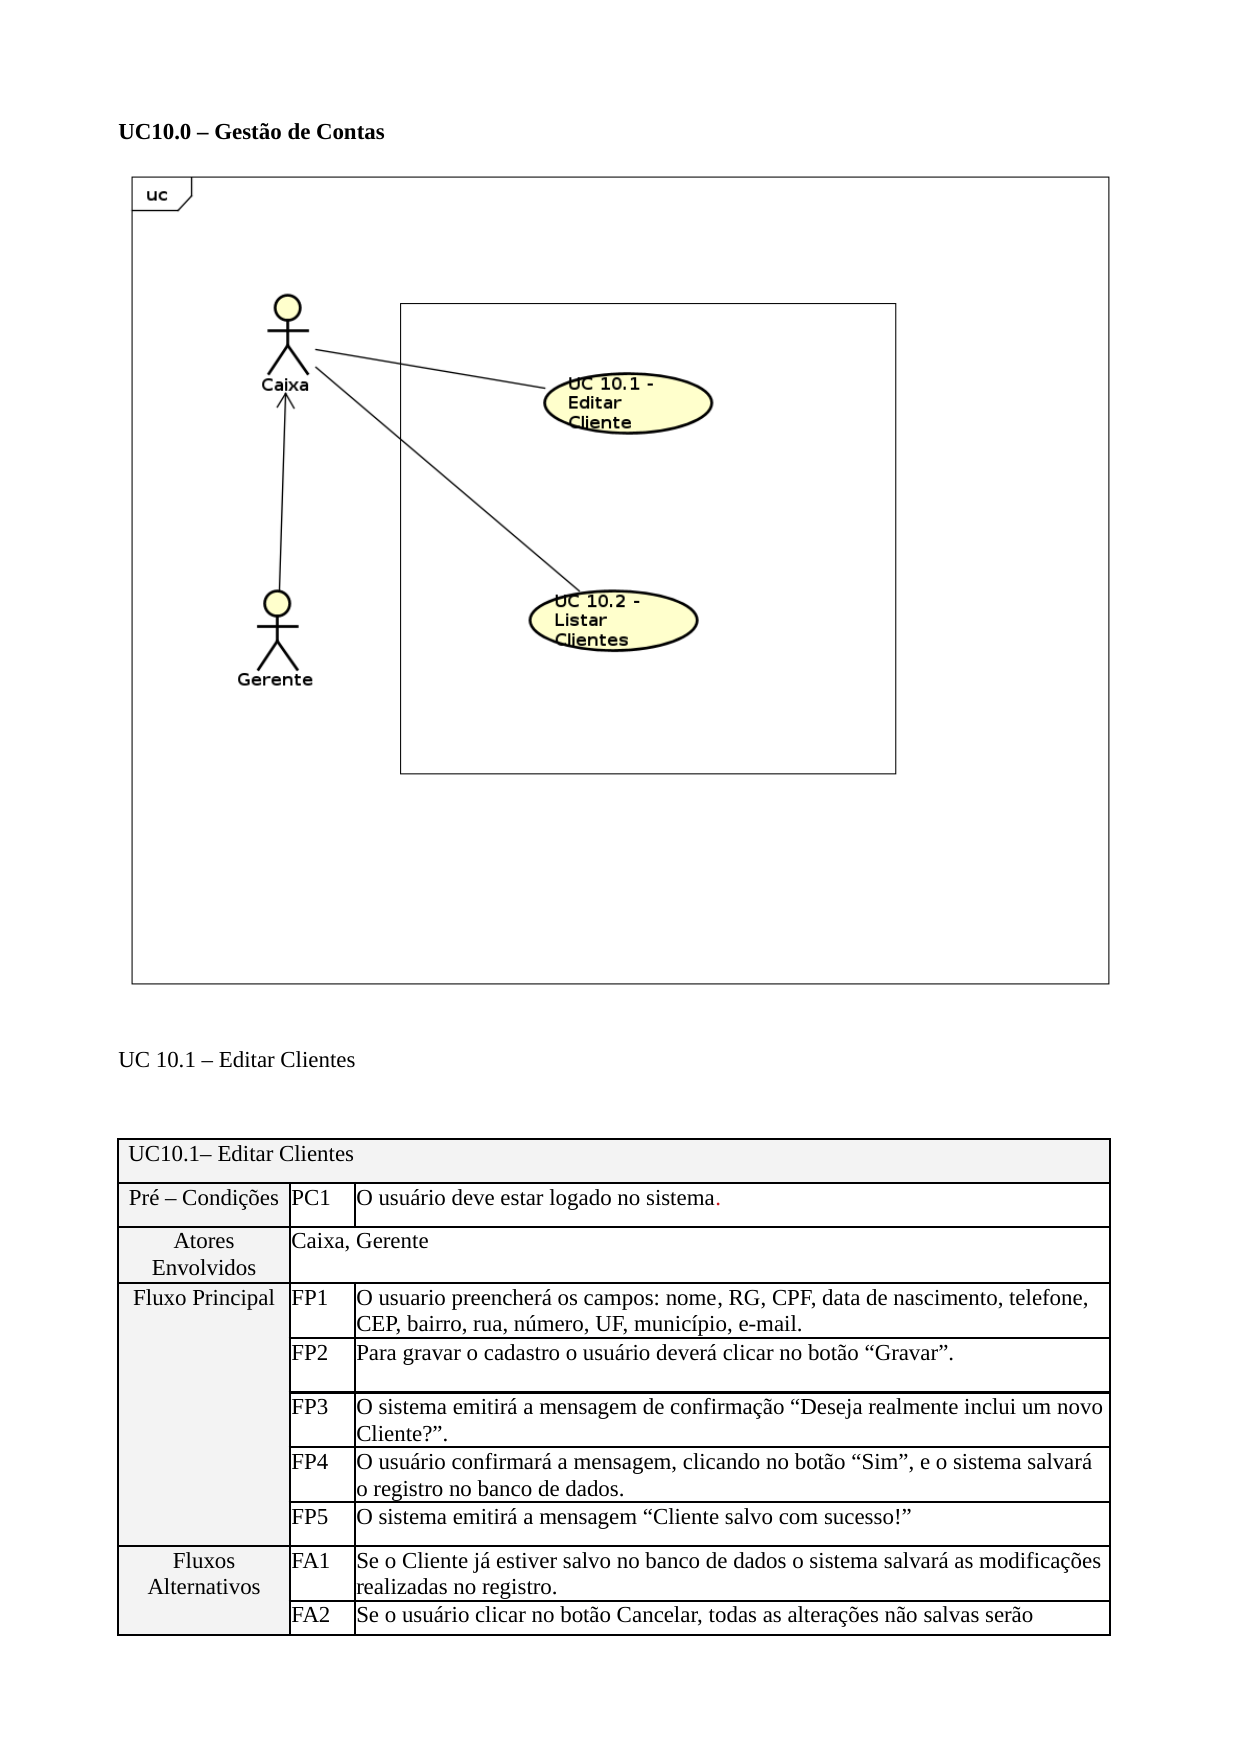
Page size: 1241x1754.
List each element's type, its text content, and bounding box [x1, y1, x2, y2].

table_cell Fluxos Alternativos [119, 1547, 289, 1634]
table_cell O usuário confirmará a mensagem, clicando no botão “Sim”, e o sistema salvará o registro no banco de dados. [356, 1448, 1109, 1501]
table_cell Para gravar o cadastro o usuário deverá clicar no botão “Gravar”. [356, 1339, 1109, 1391]
text UC 10.1 – Editar Clientes [118, 1046, 1122, 1073]
table_cell FP2 [291, 1339, 354, 1391]
table_cell PC1 [291, 1184, 354, 1226]
table_cell FP4 [291, 1448, 354, 1501]
text UC10.0 – Gestão de Contas [118, 118, 1122, 144]
table_cell Caixa, Gerente [291, 1228, 1109, 1282]
table_header UC10.1– Editar Clientes [119, 1140, 1109, 1182]
table_cell FP1 [291, 1284, 354, 1337]
table_cell FA2 [291, 1602, 354, 1634]
table_cell Fluxo Principal [119, 1284, 289, 1545]
table_cell Pré – Condições [119, 1184, 289, 1226]
table_cell O usuario preencherá os campos: nome, RG, CPF, data de nascimento, telefone, CEP, bairro, rua, número, UF, município, e-mail. [356, 1284, 1109, 1337]
table_cell Atores Envolvidos [119, 1228, 289, 1282]
table_cell FA1 [291, 1547, 354, 1599]
picture [118, 163, 1123, 997]
table_cell O usuário deve estar logado no sistema. [356, 1184, 1109, 1226]
table_cell Se o usuário clicar no botão Cancelar, todas as alterações não salvas serão [356, 1602, 1109, 1634]
table_cell O sistema emitirá a mensagem de confirmação “Deseja realmente inclui um novo Cliente?”. [356, 1394, 1109, 1446]
table_cell FP3 [291, 1394, 354, 1446]
table_cell Se o Cliente já estiver salvo no banco de dados o sistema salvará as modificações realizadas no registro. [356, 1547, 1109, 1599]
table_cell FP5 [291, 1503, 354, 1545]
table_cell O sistema emitirá a mensagem “Cliente salvo com sucesso!” [356, 1503, 1109, 1545]
